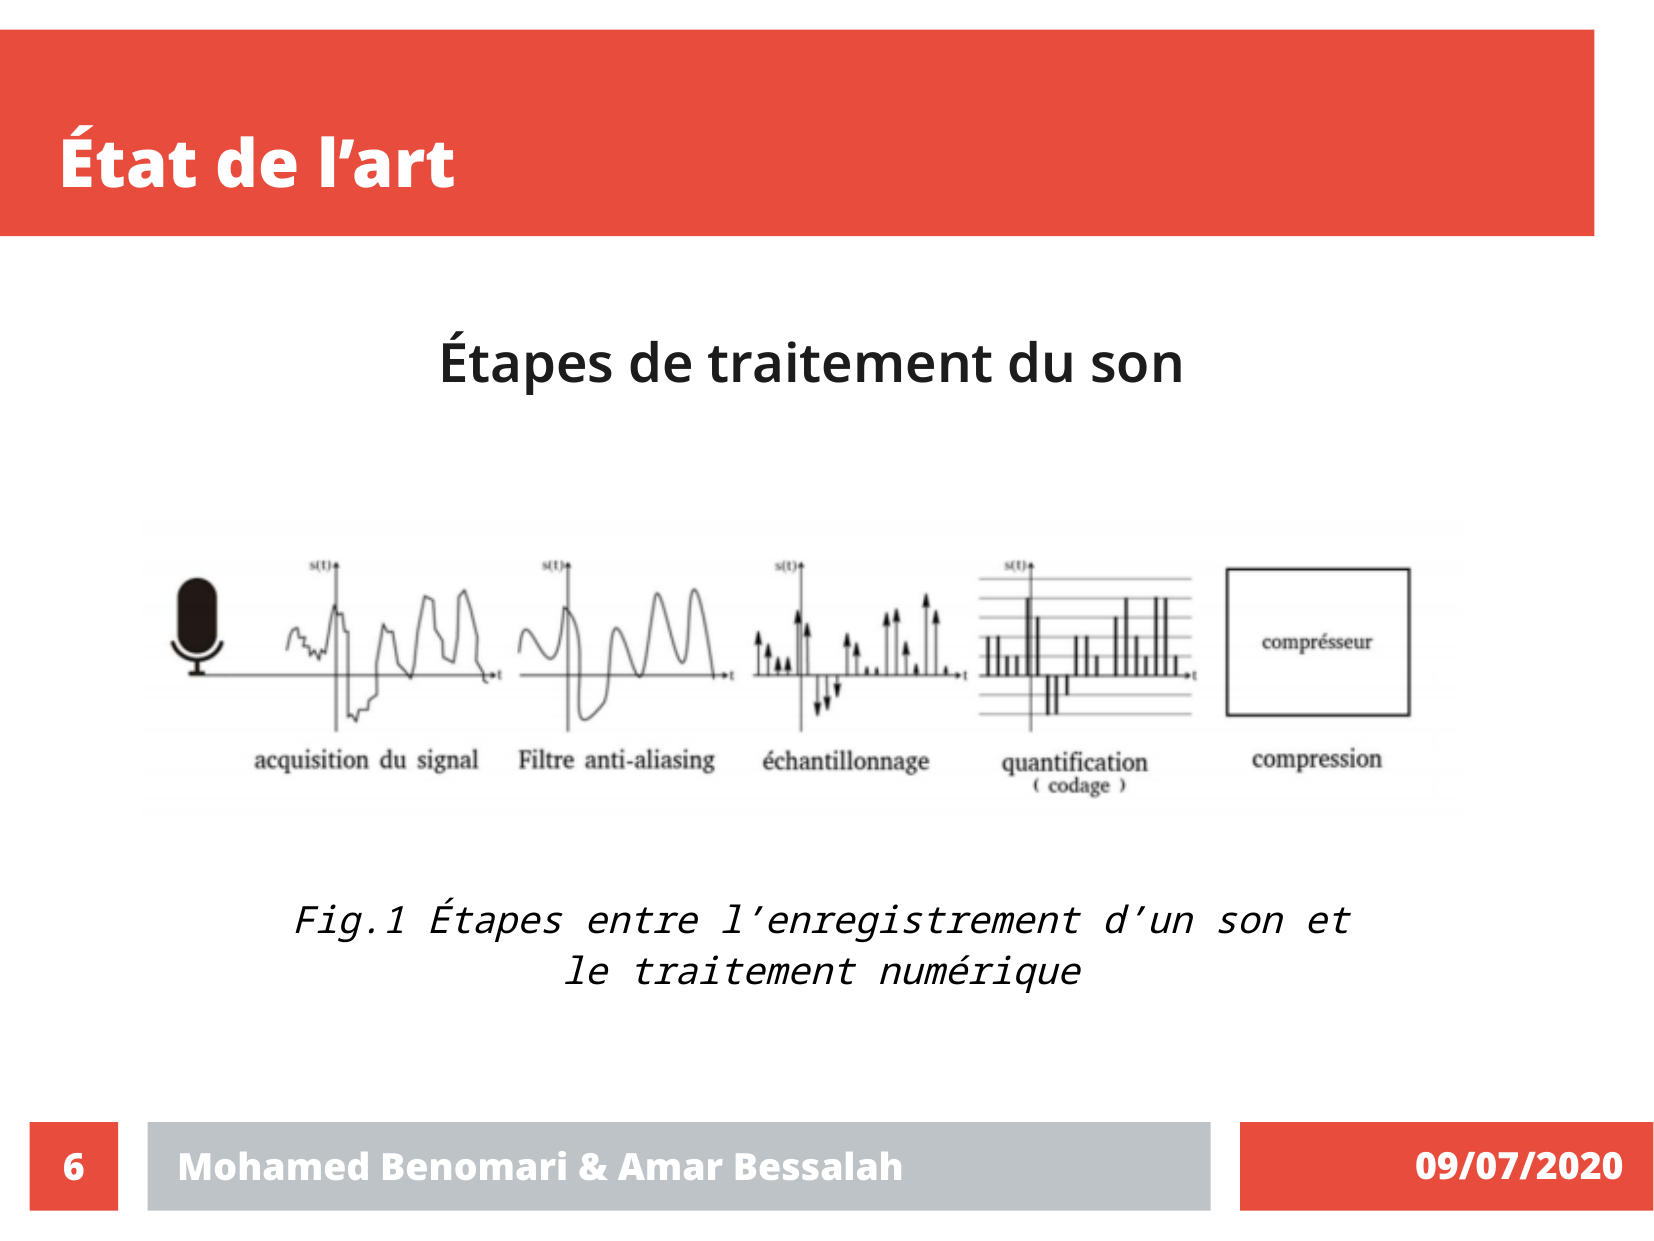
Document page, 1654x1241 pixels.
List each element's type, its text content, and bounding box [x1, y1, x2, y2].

list Étapes de traitement du son [59, 324, 1565, 1093]
picture [129, 496, 1462, 839]
text_box Fig.1 Étapes entre l’enregistrement d’un son et le traitement numérique [259, 885, 1382, 988]
title État de l’art [59, 59, 1595, 207]
